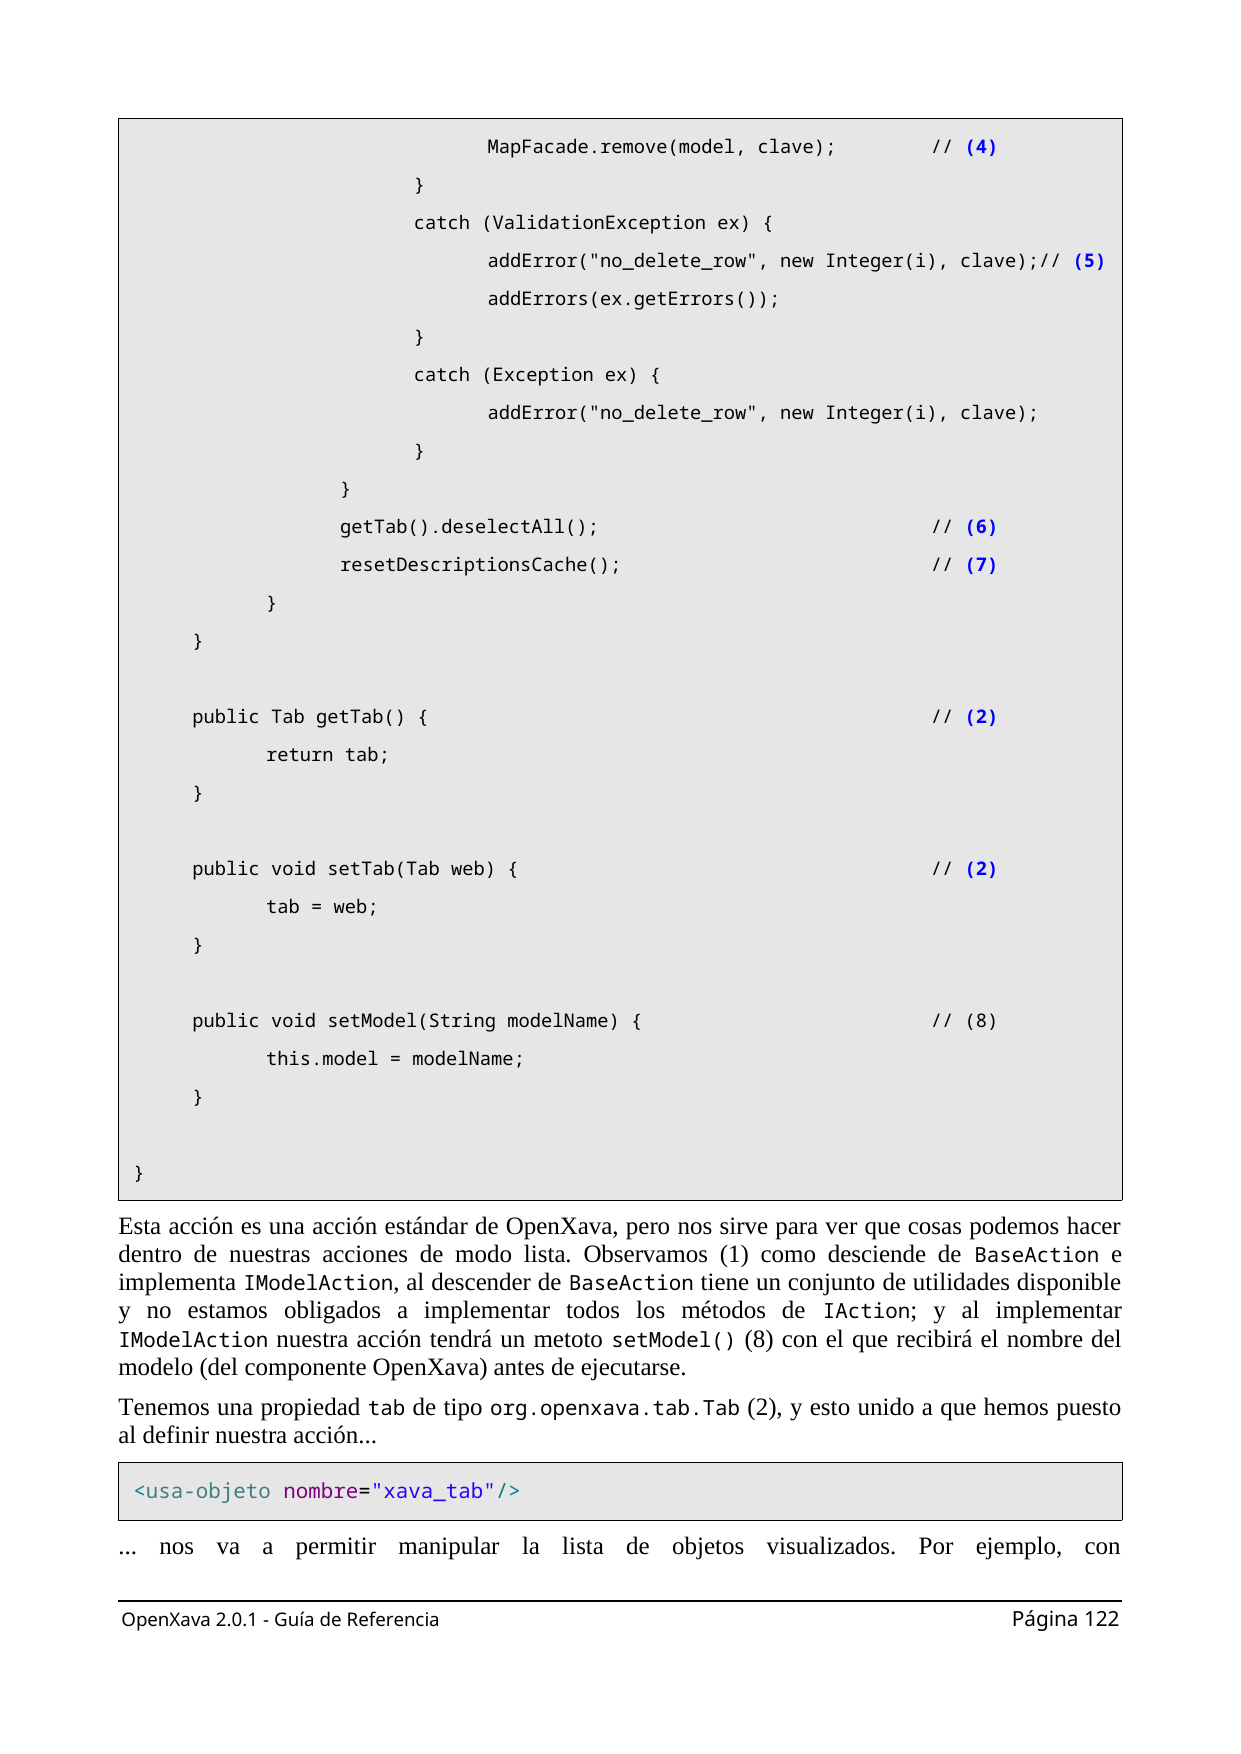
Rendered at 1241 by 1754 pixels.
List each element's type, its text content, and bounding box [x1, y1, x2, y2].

text } [119, 308, 1122, 346]
text addError("no_delete_row", new Integer(i), clave); [119, 384, 1122, 422]
text MapFacade.remove(model, clave); // (4) [119, 119, 1122, 156]
text catch (ValidationException ex) { [119, 194, 1122, 232]
text catch (Exception ex) { [119, 346, 1122, 384]
text ... nos va a permitir manipular la lista de objetos visualizados. Por ejemplo, con [118, 1532, 1122, 1560]
text } [119, 156, 1122, 194]
text } [119, 460, 1122, 498]
text } [119, 574, 1122, 612]
text <usa-objeto nombre="xava_tab"/> [119, 1463, 1122, 1520]
text resetDescriptionsCache(); // (7) [119, 536, 1122, 574]
text return tab; [119, 726, 1122, 764]
text getTab().deselectAll(); // (6) [119, 498, 1122, 536]
text } [119, 1145, 1122, 1200]
text addError("no_delete_row", new Integer(i), clave);// (5) [119, 232, 1122, 270]
text } [119, 1069, 1122, 1107]
text tab = web; [119, 878, 1122, 917]
text } [119, 764, 1122, 802]
text } [119, 612, 1122, 650]
text Tenemos una propiedad tab de tipo org.openxava.tab.Tab (2), y esto unido a que hemos puesto al definir nuestra acción... [118, 1393, 1122, 1449]
text } [119, 917, 1122, 954]
text public void setModel(String modelName) { // (8) [119, 993, 1122, 1031]
text this.model = modelName; [119, 1031, 1122, 1069]
text public void setTab(Tab web) { // (2) [119, 841, 1122, 878]
text public Tab getTab() { // (2) [119, 688, 1122, 726]
text addErrors(ex.getErrors()); [119, 270, 1122, 308]
text Esta acción es una acción estándar de OpenXava, pero nos sirve para ver que cosas podemos hacer dentro de nuestras acciones de modo lista. Observamos (1) como desciende de BaseAction e implementa IModelAction, al descender de BaseAction tiene un conjunto de utilidades disponible y no estamos obligados a implementar todos los métodos de IAction; y al implementar IModelAction nuestra acción tendrá un metoto setModel() (8) con el que recibirá el nombre del modelo (del componente OpenXava) antes de ejecutarse. [118, 1212, 1122, 1381]
text } [119, 422, 1122, 460]
